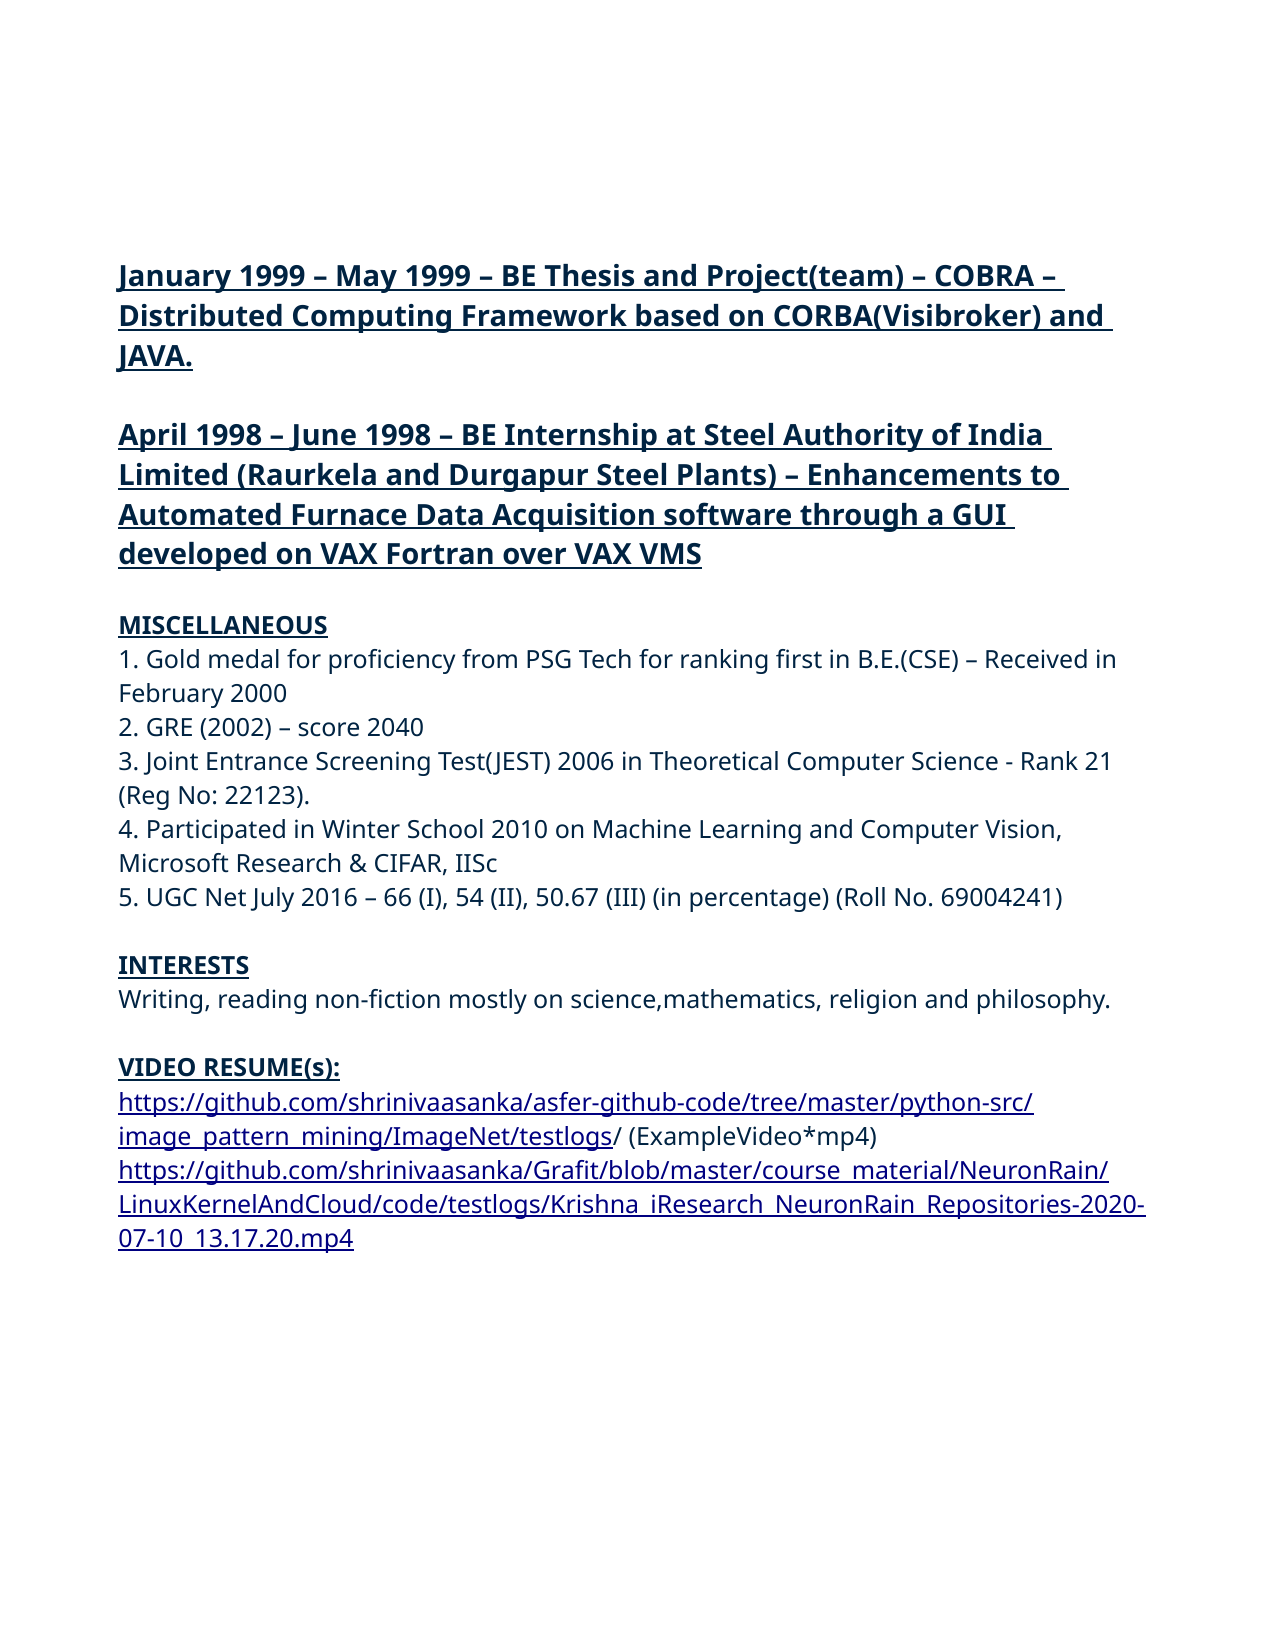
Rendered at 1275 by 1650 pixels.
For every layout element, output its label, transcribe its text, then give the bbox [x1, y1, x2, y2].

text 3. Joint Entrance Screening Test(JEST) 2006 in Theoretical Computer Science - Rank 21 (Reg No: 22123). [118, 743, 1157, 812]
text January 1999 – May 1999 – BE Thesis and Project(team) – COBRA – Distributed Computing Framework based on CORBA(Visibroker) and JAVA. [118, 256, 1157, 375]
text 5. UGC Net July 2016 – 66 (I), 54 (II), 50.67 (III) (in percentage) (Roll No. 69004241) [118, 880, 1157, 914]
text INTERESTS [118, 948, 1157, 982]
text 4. Participated in Winter School 2010 on Machine Learning and Computer Vision, Microsoft Research & CIFAR, IISc [118, 812, 1157, 880]
text MISCELLANEOUS [118, 607, 1157, 641]
text https://github.com/shrinivaasanka/Grafit/blob/master/course_material/NeuronRain/LinuxKernelAndCloud/code/testlogs/Krishna_iResearch_NeuronRain_Repositories-2020-07-10_13.17.20.mp4 [118, 1152, 1157, 1254]
text 2. GRE (2002) – score 2040 [118, 709, 1157, 743]
text April 1998 – June 1998 – BE Internship at Steel Authority of India Limited (Raurkela and Durgapur Steel Plants) – Enhancements to Automated Furnace Data Acquisition software through a GUI developed on VAX Fortran over VAX VMS [118, 414, 1157, 573]
text 1. Gold medal for proficiency from PSG Tech for ranking first in B.E.(CSE) – Received in February 2000 [118, 641, 1157, 709]
text VIDEO RESUME(s): [118, 1050, 1157, 1084]
text Writing, reading non-fiction mostly on science,mathematics, religion and philosophy. [118, 982, 1157, 1016]
text https://github.com/shrinivaasanka/asfer-github-code/tree/master/python-src/image_pattern_mining/ImageNet/testlogs/ (ExampleVideo*mp4) [118, 1084, 1157, 1152]
